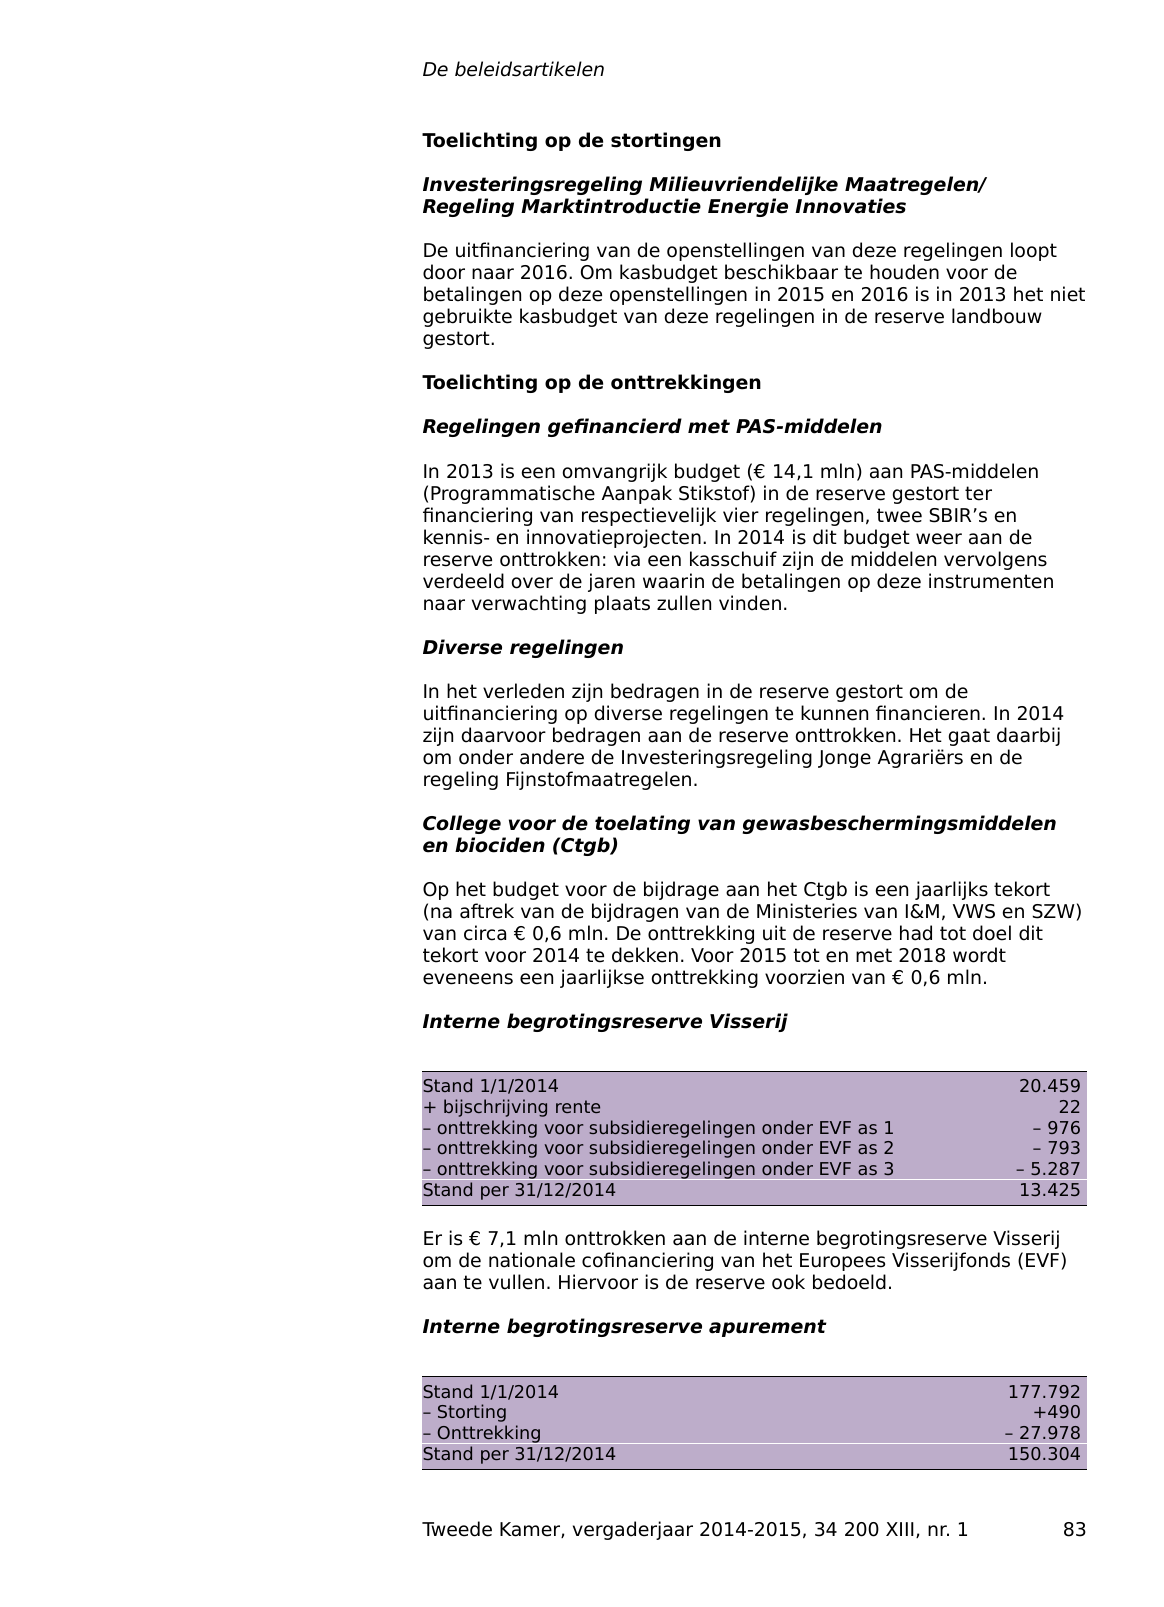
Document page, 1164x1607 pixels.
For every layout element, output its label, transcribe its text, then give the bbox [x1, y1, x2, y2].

table_cell +490 [954, 1402, 1087, 1423]
table_cell – onttrekking voor subsidieregelingen onder EVF as 3 [422, 1159, 954, 1179]
table_cell – Storting [422, 1402, 954, 1423]
text Op het budget voor de bijdrage aan het Ctgb is een jaarlijks tekort (na aftrek van de bijdragen van de Ministeries van I&M, VWS en SZW) van circa € 0,6 mln. De onttrekking uit de reserve had tot doel dit tekort voor 2014 te dekken. Voor 2015 tot en met 2018 wordt eveneens een jaarlijkse onttrekking voorzien van € 0,6 mln. [422, 879, 1087, 989]
table_cell 22 [954, 1097, 1087, 1118]
table_cell Stand per 31/12/2014 [422, 1180, 954, 1205]
subtitle Investeringsregeling Milieuvriendelijke Maatregelen/ Regeling Marktintroductie Energie Innovaties [422, 174, 1087, 218]
subtitle College voor de toelating van gewasbeschermingsmiddelen en biociden (Ctgb) [422, 813, 1087, 857]
subtitle Toelichting op de stortingen [422, 130, 1087, 152]
table_cell – 976 [954, 1118, 1087, 1138]
text In 2013 is een omvangrijk budget (€ 14,1 mln) aan PAS-middelen (Programmatische Aanpak Stikstof) in de reserve gestort ter financiering van respectievelijk vier regelingen, twee SBIR’s en kennis- en innovatieprojecten. In 2014 is dit budget weer aan de reserve onttrokken: via een kasschuif zijn de middelen vervolgens verdeeld over de jaren waarin de betalingen op deze instrumenten naar verwachting plaats zullen vinden. [422, 461, 1087, 614]
table_cell 20.459 [954, 1072, 1087, 1097]
table_cell – onttrekking voor subsidieregelingen onder EVF as 2 [422, 1138, 954, 1159]
table_cell – Onttrekking [422, 1423, 954, 1443]
table_cell 177.792 [954, 1377, 1087, 1402]
subtitle Diverse regelingen [422, 637, 1087, 659]
table_header Bedragen x € 1.000 [422, 1055, 1087, 1071]
text De uitfinanciering van de openstellingen van deze regelingen loopt door naar 2016. Om kasbudget beschikbaar te houden voor de betalingen op deze openstellingen in 2015 en 2016 is in 2013 het niet gebruikte kasbudget van deze regelingen in de reserve landbouw gestort. [422, 240, 1087, 350]
subtitle Regelingen gefinancierd met PAS-middelen [422, 416, 1087, 438]
table_cell Stand per 31/12/2014 [422, 1444, 954, 1469]
table_header Bedragen x € 1.000 [422, 1360, 1087, 1376]
table_cell Stand 1/1/2014 [422, 1072, 954, 1097]
subtitle Toelichting op de onttrekkingen [422, 372, 1087, 394]
table_cell + bijschrijving rente [422, 1097, 954, 1118]
table_cell Stand 1/1/2014 [422, 1377, 954, 1402]
table_cell – 5.287 [954, 1159, 1087, 1179]
text In het verleden zijn bedragen in de reserve gestort om de uitfinanciering op diverse regelingen te kunnen financieren. In 2014 zijn daarvoor bedragen aan de reserve onttrokken. Het gaat daarbij om onder andere de Investeringsregeling Jonge Agrariërs en de regeling Fijnstofmaatregelen. [422, 681, 1087, 791]
table_cell – 27.978 [954, 1423, 1087, 1443]
text Er is € 7,1 mln onttrokken aan de interne begrotingsreserve Visserij om de nationale cofinanciering van het Europees Visserijfonds (EVF) aan te vullen. Hiervoor is de reserve ook bedoeld. [422, 1228, 1087, 1294]
table_cell – onttrekking voor subsidieregelingen onder EVF as 1 [422, 1118, 954, 1138]
subtitle Interne begrotingsreserve Visserij [422, 1011, 1087, 1033]
table_cell 13.425 [954, 1180, 1087, 1205]
subtitle Interne begrotingsreserve apurement [422, 1316, 1087, 1338]
table_cell 150.304 [954, 1444, 1087, 1469]
table_cell – 793 [954, 1138, 1087, 1159]
